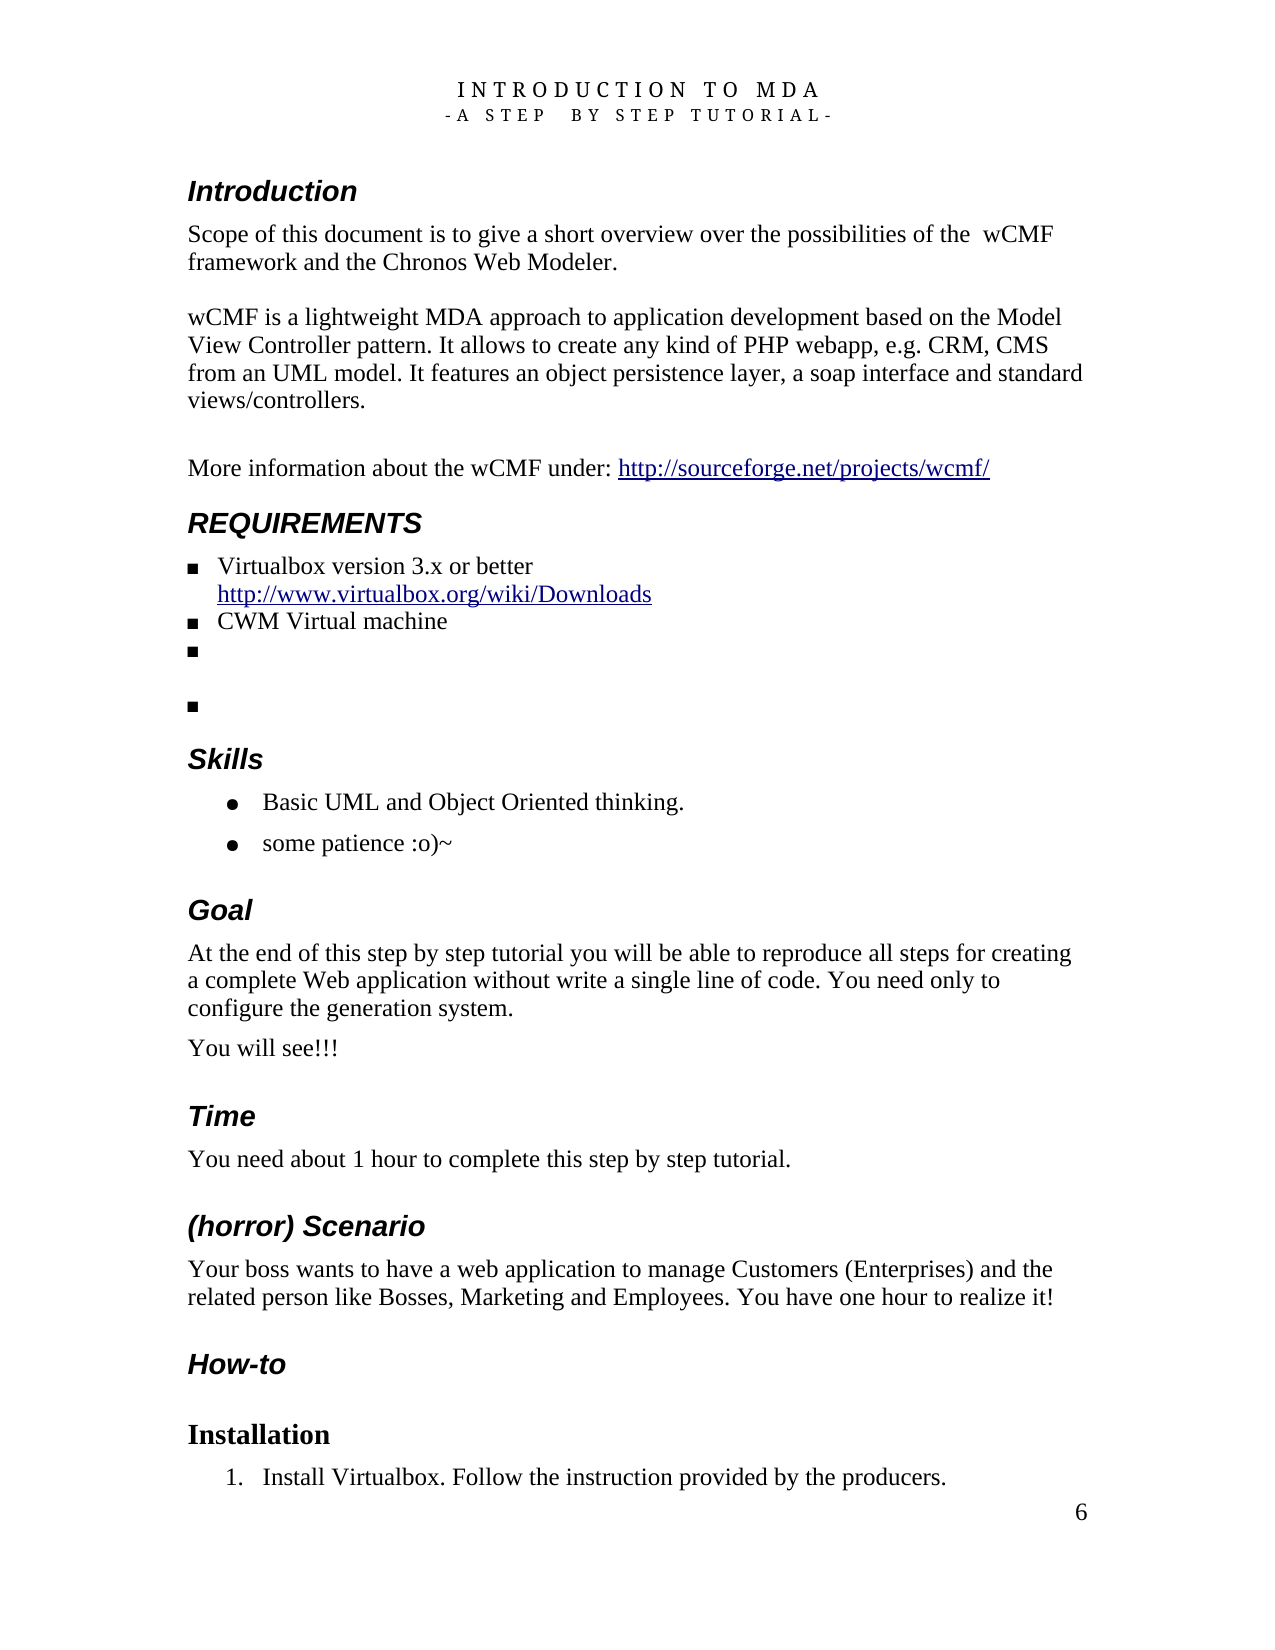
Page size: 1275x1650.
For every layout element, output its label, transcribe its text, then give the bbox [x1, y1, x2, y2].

text Your boss wants to have a web application to manage Customers (Enterprises) and the related person like Bosses, Marketing and Employees. You have one hour to realize it! [187, 1255, 1087, 1311]
subtitle Introduction [187, 175, 1087, 208]
list Basic UML and Object Oriented thinking. [225, 788, 1087, 816]
list some patience :o)~ [225, 829, 1087, 856]
list Install Virtualbox. Follow the instruction provided by the producers. [225, 1463, 1087, 1491]
subtitle Time [187, 1100, 1087, 1132]
subtitle (horror) Scenario [187, 1210, 1087, 1243]
text You will see!!! [187, 1034, 1087, 1062]
text Scope of this document is to give a short overview over the possibilities of the wCMF framework and the Chronos Web Modeler. [187, 220, 1087, 276]
subtitle Goal [187, 894, 1087, 926]
text wCMF is a lightweight MDA approach to application development based on the Model View Controller pattern. It allows to create any kind of PHP webapp, e.g. CRM, CMS from an UML model. It features an object persistence layer, a soap interface and standard views/controllers. [187, 303, 1087, 414]
text At the end of this step by step tutorial you will be able to reproduce all steps for creating a complete Web application without write a single line of code. You need only to configure the generation system. [187, 939, 1087, 1022]
list CWM Virtual machine [187, 607, 1087, 635]
text More information about the wCMF under: http://sourceforge.net/projects/wcmf/ [187, 454, 1087, 482]
text You need about 1 hour to complete this step by step tutorial. [187, 1145, 1087, 1173]
list Virtualbox version 3.x or better http://www.virtualbox.org/wiki/Downloads [187, 552, 1087, 607]
subtitle How-to [187, 1348, 1087, 1381]
subtitle Skills [187, 743, 1087, 776]
subtitle Installation [187, 1418, 1087, 1451]
subtitle REQUIREMENTS [187, 507, 1087, 539]
